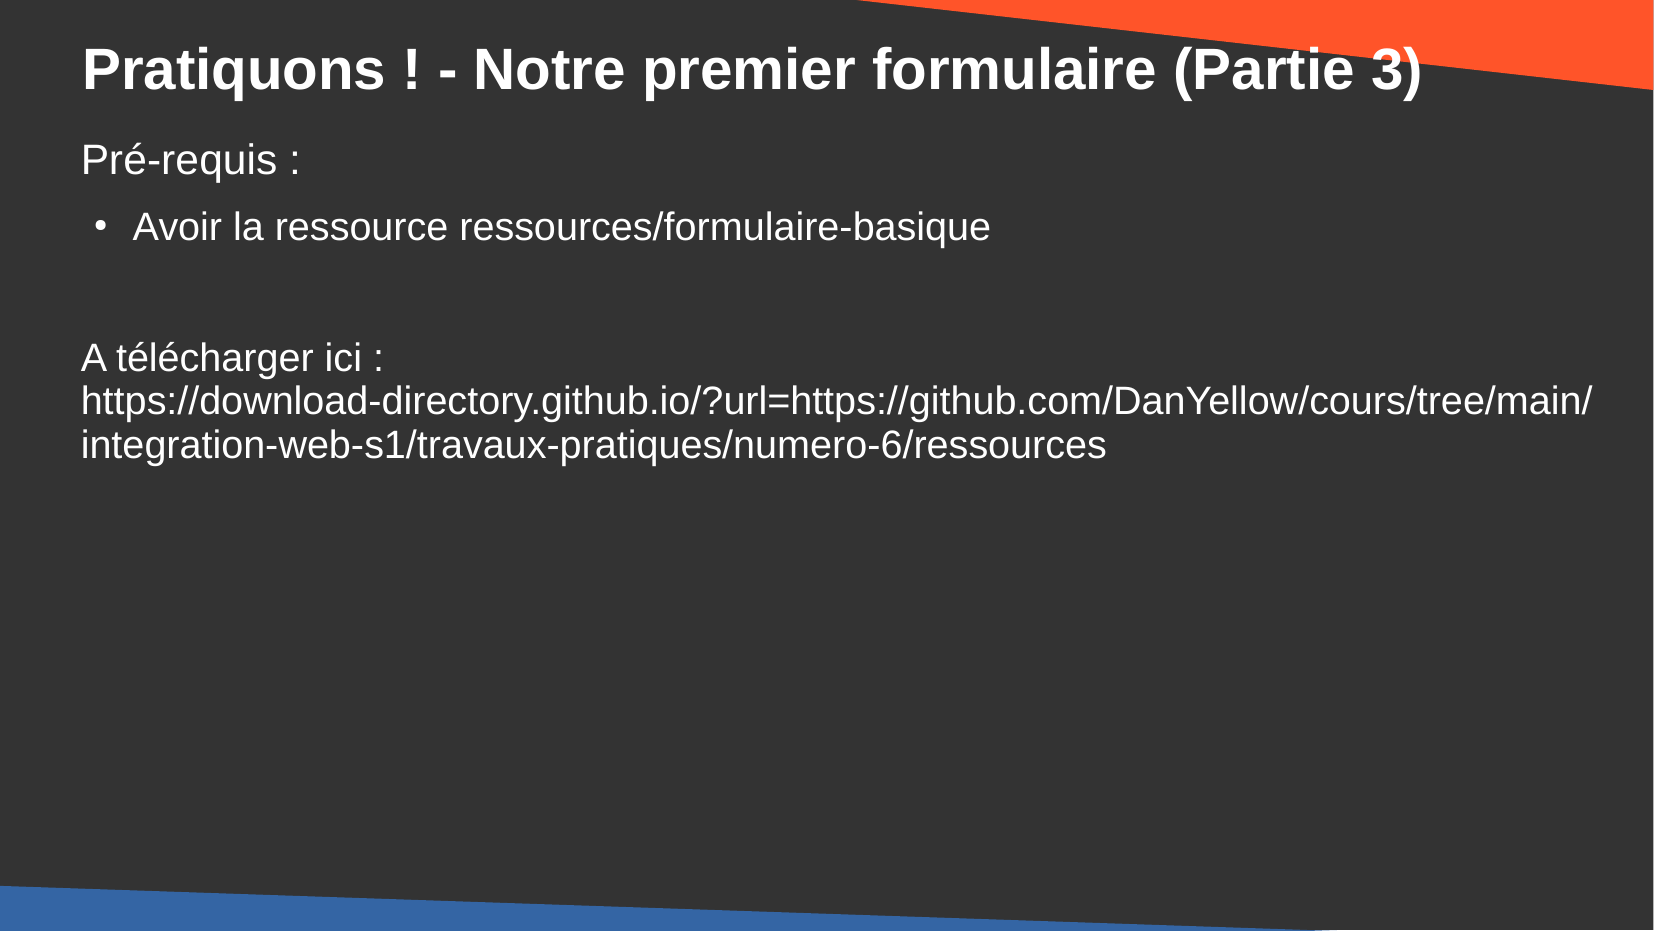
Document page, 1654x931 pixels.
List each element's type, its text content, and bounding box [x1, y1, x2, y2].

title Pratiquons ! - Notre premier formulaire (Partie 3) [82, 37, 1571, 114]
text_box [856, 0, 1654, 91]
list Pré-requis : Avoir la ressource ressources/formulaire-basique A télécharger ici : https://download-directory.github.io/?url=https://github.com/DanYellow/cours/tree/main/integration-web-s1/travaux-pratiques/numero-6/ressources [80, 135, 1620, 473]
text_box [0, 885, 1337, 931]
